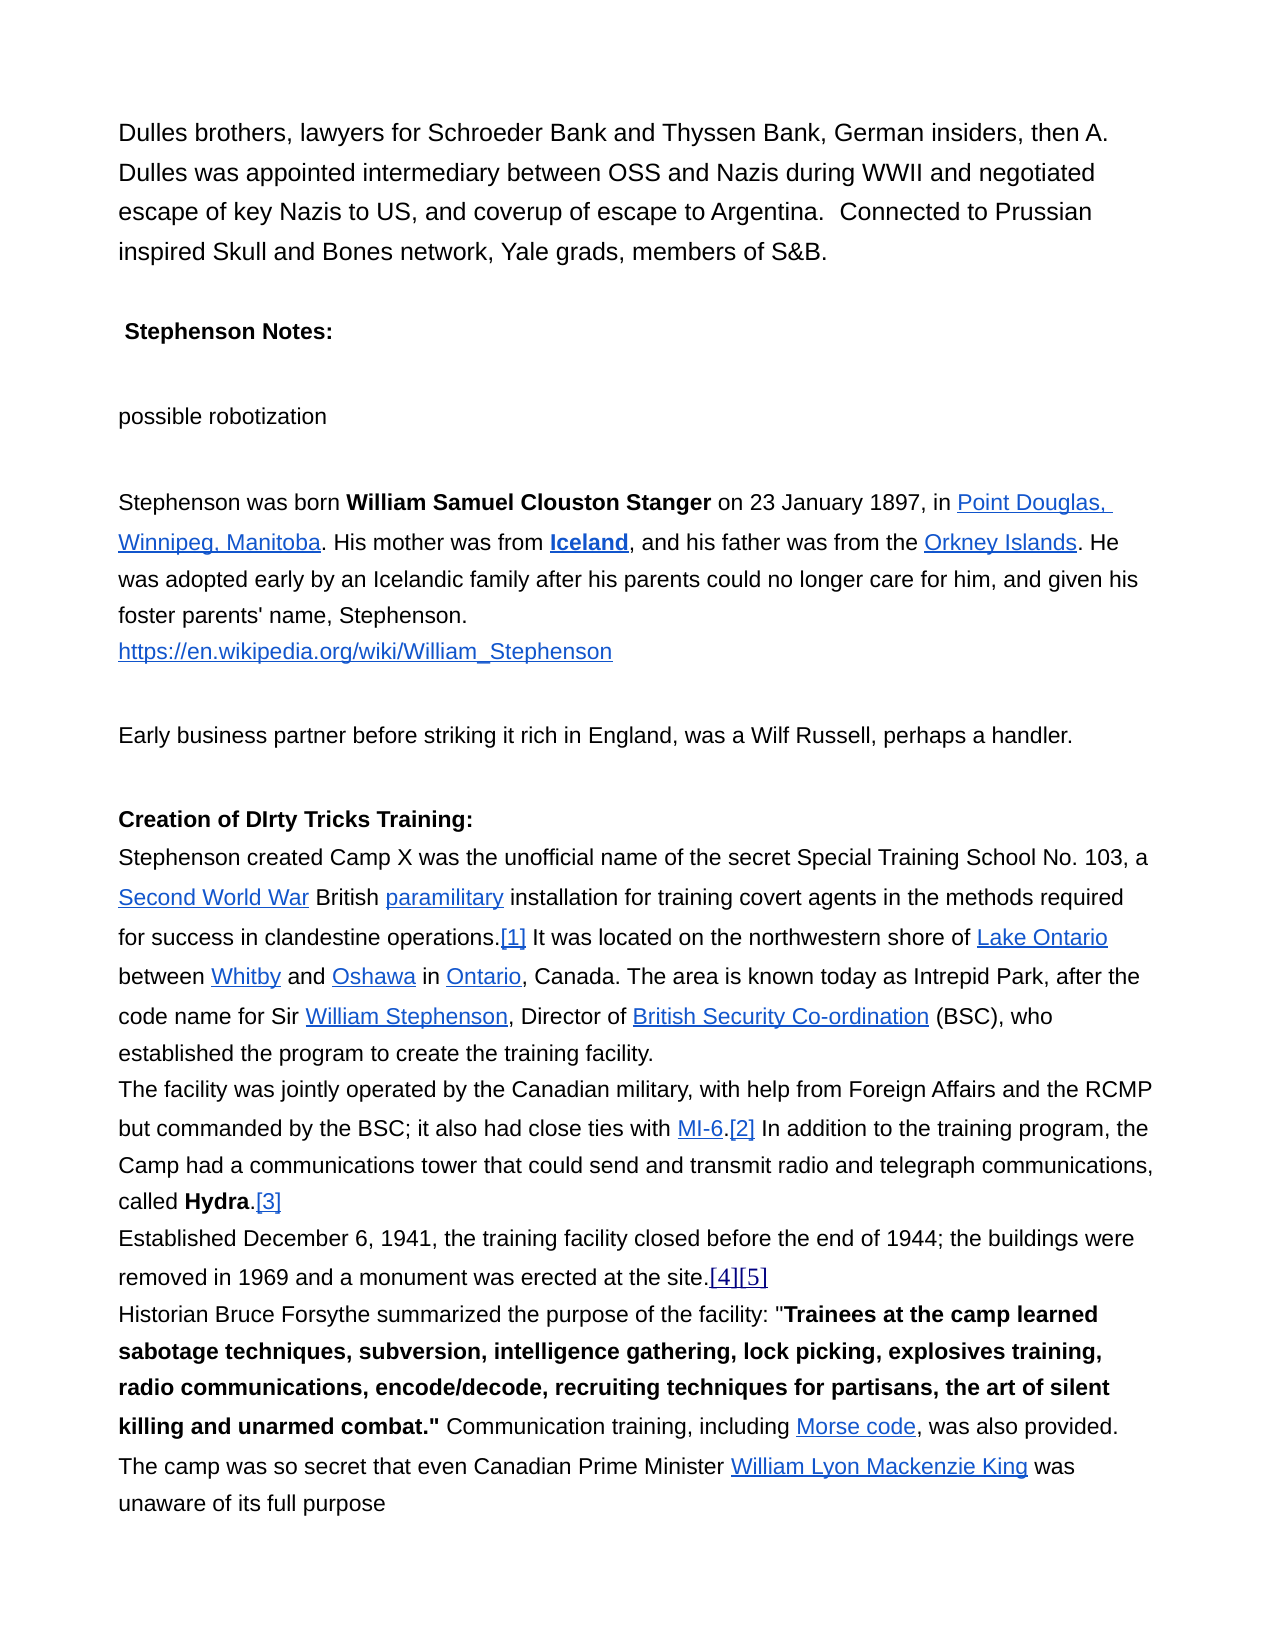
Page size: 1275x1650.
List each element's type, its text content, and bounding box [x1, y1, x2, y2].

text Stephenson was born William Samuel Clouston Stanger on 23 January 1897, in Point Douglas, Winnipeg, Manitoba. His mother was from Iceland, and his father was from the Orkney Islands. He was adopted early by an Icelandic family after his parents could no longer care for him, and given his foster parents' name, Stephenson. [118, 487, 1157, 628]
text possible robotization [118, 403, 1157, 429]
text Stephenson Notes: [118, 316, 1157, 345]
text Creation of DIrty Tricks Training: [118, 806, 1157, 832]
text The facility was jointly operated by the Canadian military, with help from Foreign Affairs and the RCMP but commanded by the BSC; it also had close ties with MI-6.[2] In addition to the training program, the Camp had a communications tower that could send and transmit radio and telegraph communications, called Hydra.[3] [118, 1076, 1157, 1214]
text Early business partner before striking it rich in England, was a Wilf Russell, perhaps a handler. [118, 722, 1157, 748]
text https://en.wikipedia.org/wiki/William_Stephenson [118, 638, 1157, 664]
text Historian Bruce Forsythe summarized the purpose of the facility: "Trainees at the camp learned sabotage techniques, subversion, intelligence gathering, lock picking, explosives training, radio communications, encode/decode, recruiting techniques for partisans, the art of silent killing and unarmed combat." Communication training, including Morse code, was also provided. The camp was so secret that even Canadian Prime Minister William Lyon Mackenzie King was unaware of its full purpose [118, 1301, 1157, 1516]
text Stephenson created Camp X was the unofficial name of the secret Special Training School No. 103, a Second World War British paramilitary installation for training covert agents in the methods required for success in clandestine operations.[1] It was located on the northwestern shore of Lake Ontario between Whitby and Oshawa in Ontario, Canada. The area is known today as Intrepid Park, after the code name for Sir William Stephenson, Director of British Security Co-ordination (BSC), who established the program to create the training facility. [118, 842, 1157, 1066]
text Established December 6, 1941, the training facility closed before the end of 1944; the buildings were removed in 1969 and a monument was erected at the site.[4][5] [118, 1224, 1157, 1291]
text Dulles brothers, lawyers for Schroeder Bank and Thyssen Bank, German insiders, then A. Dulles was appointed intermediary between OSS and Nazis during WWII and negotiated escape of key Nazis to US, and coverup of escape to Argentina. Connected to Prussian inspired Skull and Bones network, Yale grads, members of S&B. [118, 118, 1157, 266]
